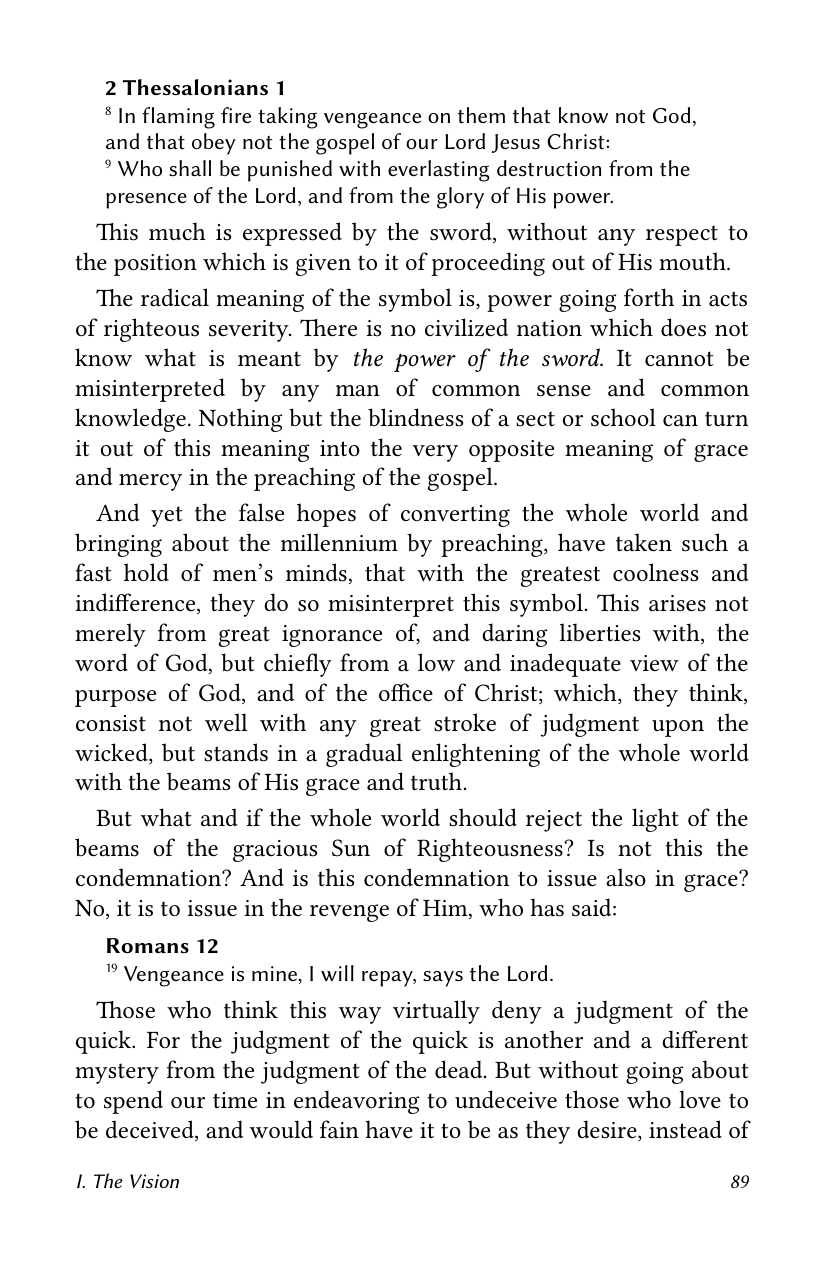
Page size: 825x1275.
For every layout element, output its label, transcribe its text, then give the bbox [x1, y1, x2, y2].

text This much is expressed by the sword, without any respect to the position which is given to it of proceeding out of His mouth. [75, 218, 750, 277]
text Romans 12 [105, 933, 750, 959]
text 19 Vengeance is mine, I will repay, says the Lord. [105, 961, 720, 987]
text 9 Who shall be punished with everlasting destruction from the presence of the Lord, and from the glory of His power. [105, 156, 720, 209]
text 8 In flaming fire taking vengeance on them that know not God, and that obey not the gospel of our Lord Jesus Christ: [105, 103, 720, 155]
text And yet the false hopes of converting the whole world and bringing about the millennium by preaching, have taken such a fast hold of men’s minds, that with the greatest coolness and indifference, they do so misinterpret this symbol. This arises not merely from great ignorance of, and daring liberties with, the word of God, but chiefly from a low and inadequate view of the purpose of God, and of the office of Christ; which, they think, consist not well with any great stroke of judgment upon the wicked, but stands in a gradual enlightening of the whole world with the beams of His grace and truth. [75, 499, 750, 797]
text The radical meaning of the symbol is, power going forth in acts of righteous severity. There is no civilized nation which does not know what is meant by the power of the sword. It cannot be misinterpreted by any man of common sense and common knowledge. Nothing but the blindness of a sect or school can turn it out of this meaning into the very opposite meaning of grace and mercy in the preaching of the gospel. [75, 284, 750, 492]
text But what and if the whole world should reject the light of the beams of the gracious Sun of Righteousness? Is not this the condemnation? And is this condemnation to issue also in grace? No, it is to issue in the revenge of Him, who has said: [75, 804, 750, 923]
text 2 Thessalonians 1 [105, 75, 750, 101]
text Those who think this way virtually deny a judgment of the quick. For the judgment of the quick is another and a different mystery from the judgment of the dead. But without going about to spend our time in endeavoring to undeceive those who love to be deceived, and would fain have it to be as they desire, instead of [75, 996, 750, 1144]
